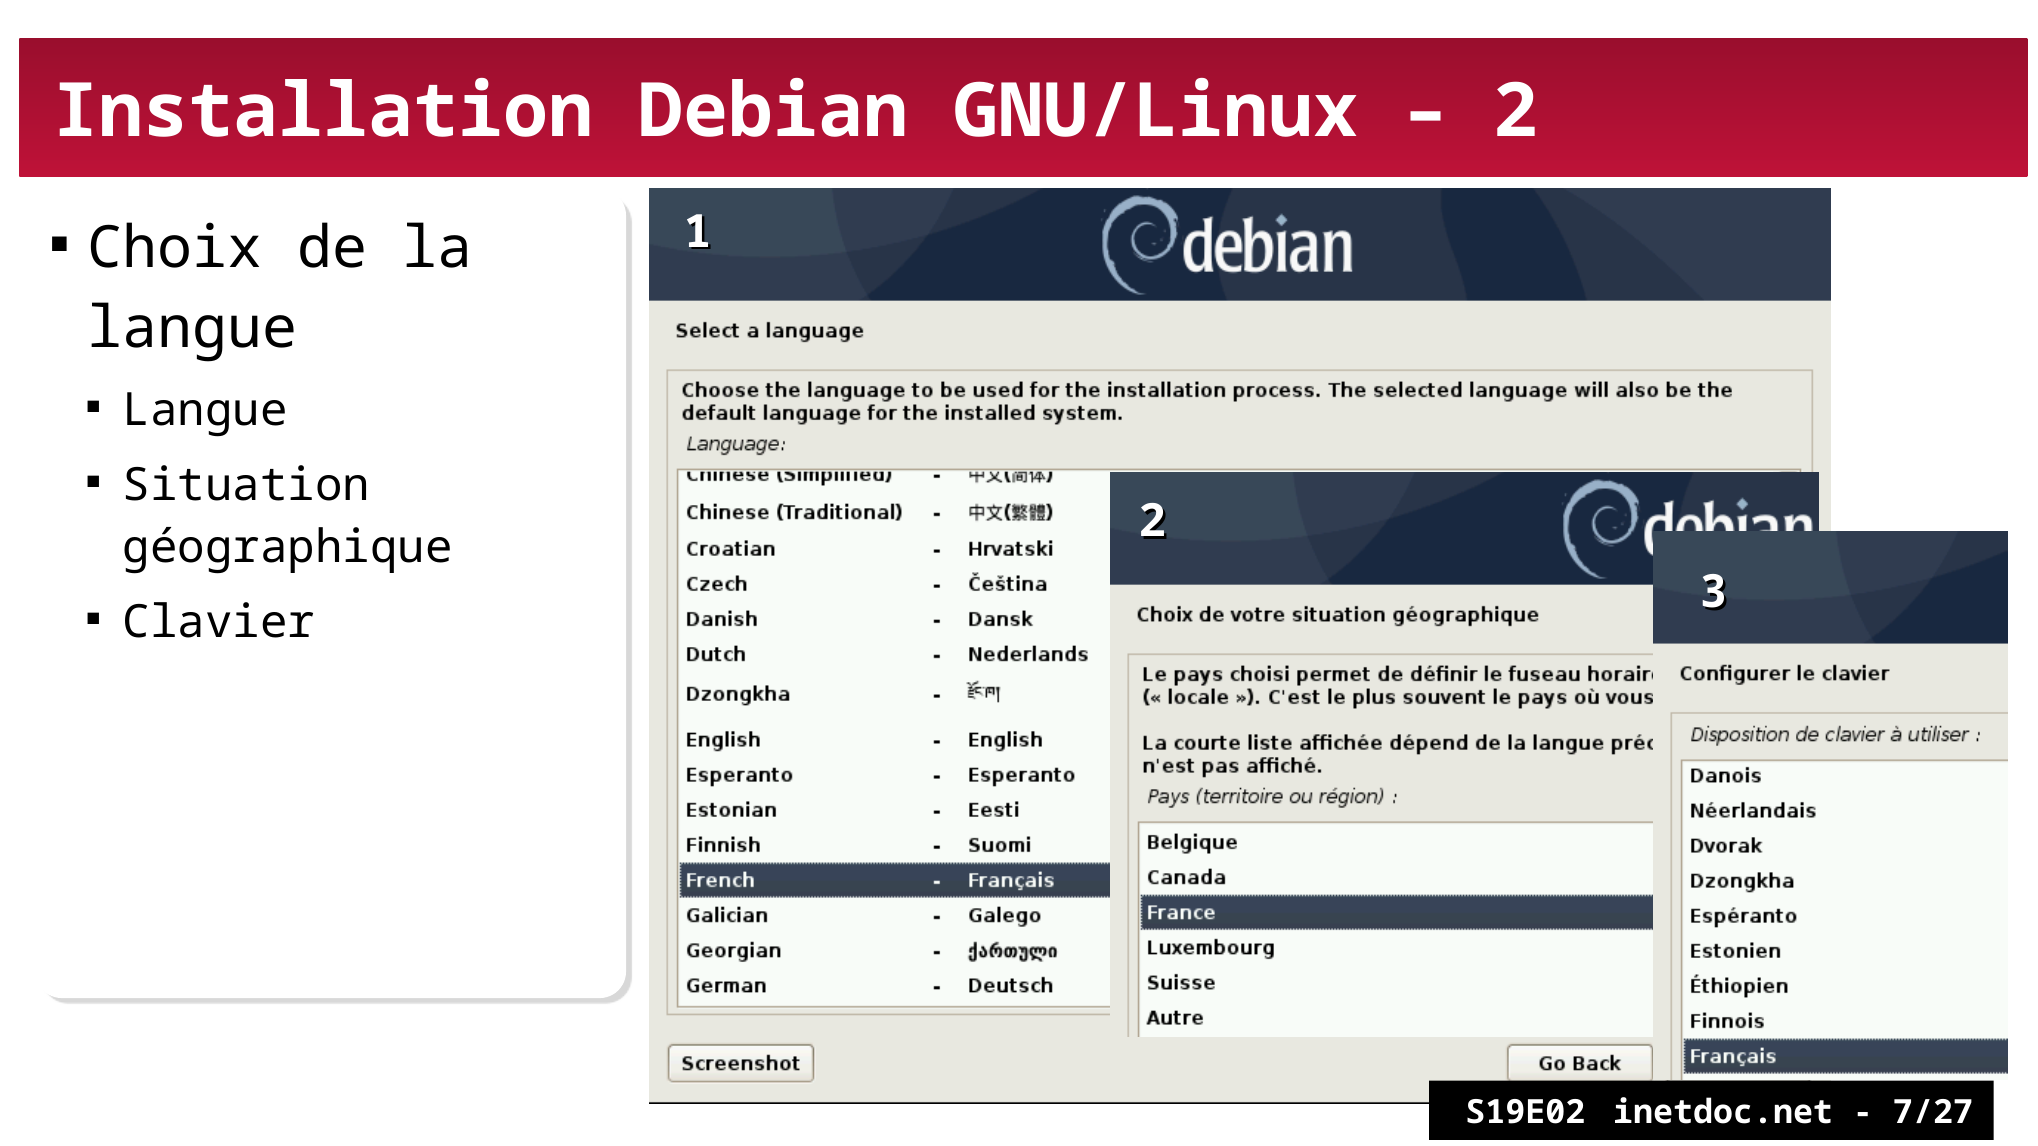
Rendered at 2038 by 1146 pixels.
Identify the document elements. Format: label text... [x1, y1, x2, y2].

text_box 1 [649, 159, 727, 301]
text_box 3 [1665, 519, 1743, 661]
text_box Choix de la langue Langue Situation géographique Clavier [35, 188, 627, 999]
text_box S19E02 inetdoc.net - <numéro>/27 [1429, 1080, 1994, 1140]
text_box Installation Debian GNU/Linux – 2 [19, 38, 2028, 177]
picture [649, 188, 2008, 1104]
text_box 2 [1104, 448, 1181, 590]
